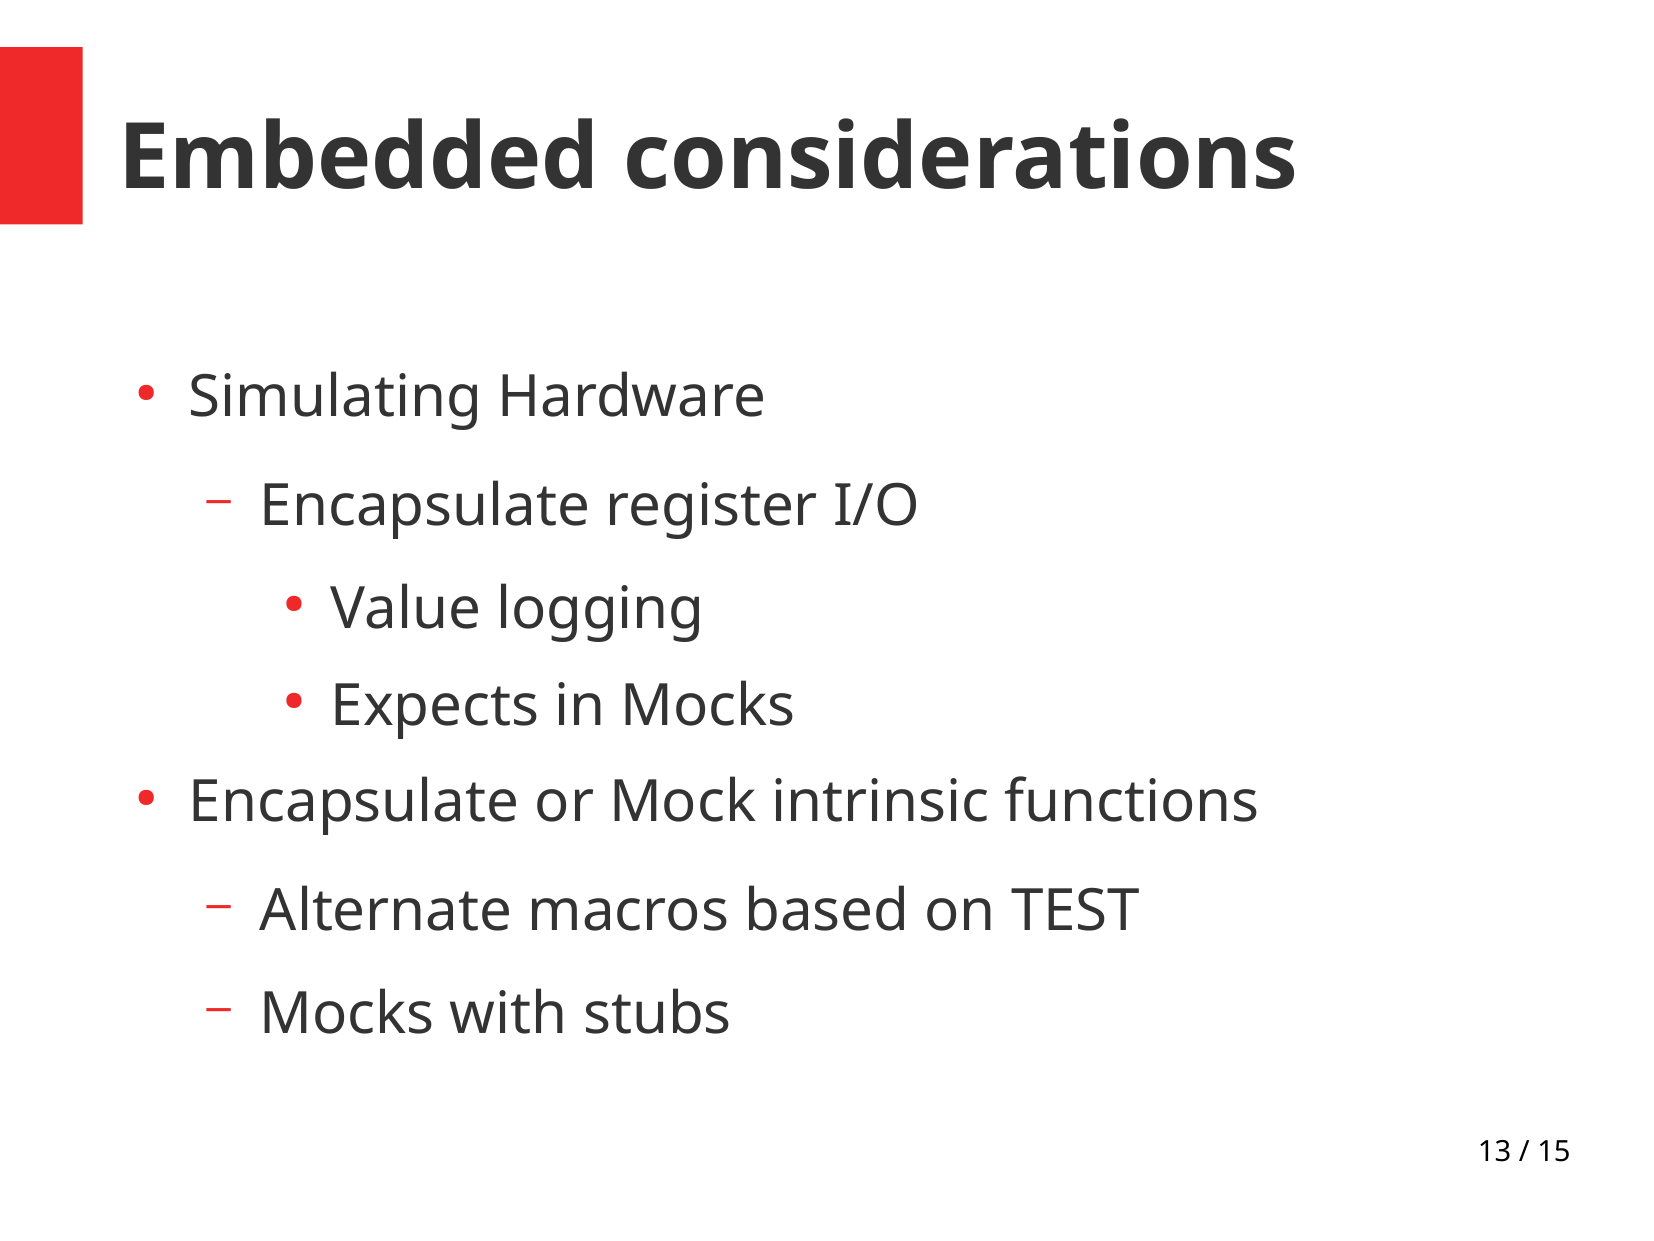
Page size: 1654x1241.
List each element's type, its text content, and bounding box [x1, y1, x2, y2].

title Embedded considerations [118, 49, 1571, 257]
list Simulating Hardware Encapsulate register I/O Value logging Expects in Mocks Encapsulate or Mock intrinsic functions Alternate macros based on TEST Mocks with stubs [118, 354, 1536, 1074]
